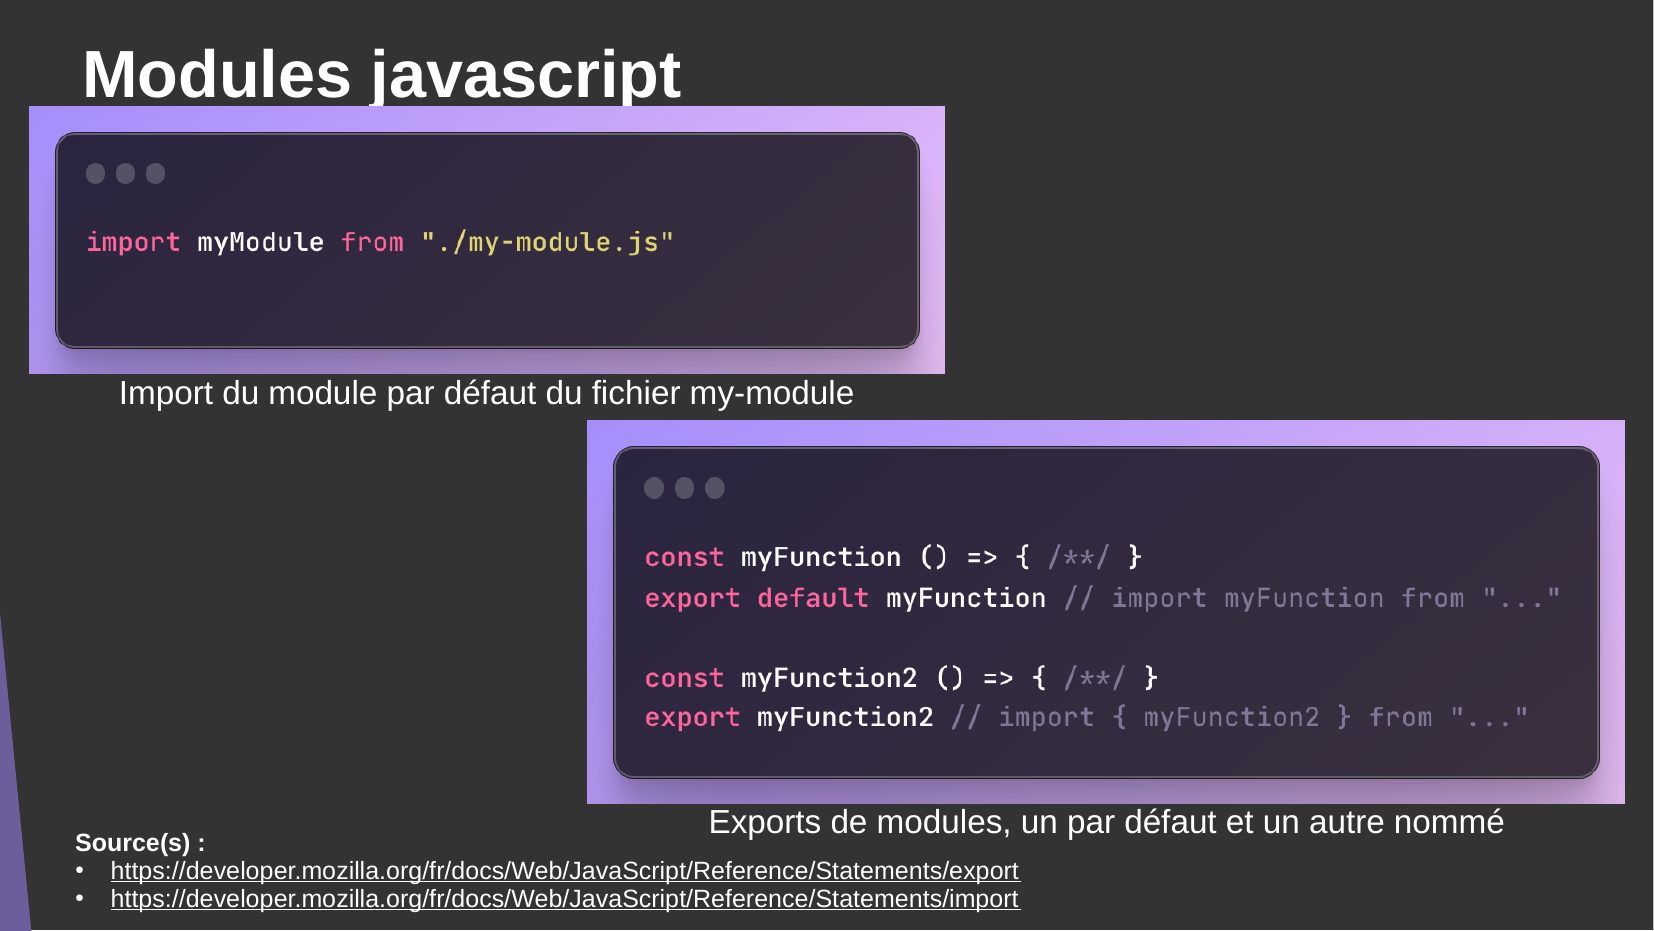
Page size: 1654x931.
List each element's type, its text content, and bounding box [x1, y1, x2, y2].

text_box Source(s) : https://developer.mozilla.org/fr/docs/Web/JavaScript/Reference/Statements/export https://developer.mozilla.org/fr/docs/Web/JavaScript/Reference/Statements/import [60, 821, 1546, 931]
picture [587, 420, 1625, 804]
list Exports de modules, un par défaut et un autre nommé [590, 803, 1625, 857]
text_box [0, 613, 32, 931]
title Modules javascript [82, 37, 1571, 112]
picture [29, 106, 945, 374]
list Import du module par défaut du fichier my-module [29, 374, 945, 428]
